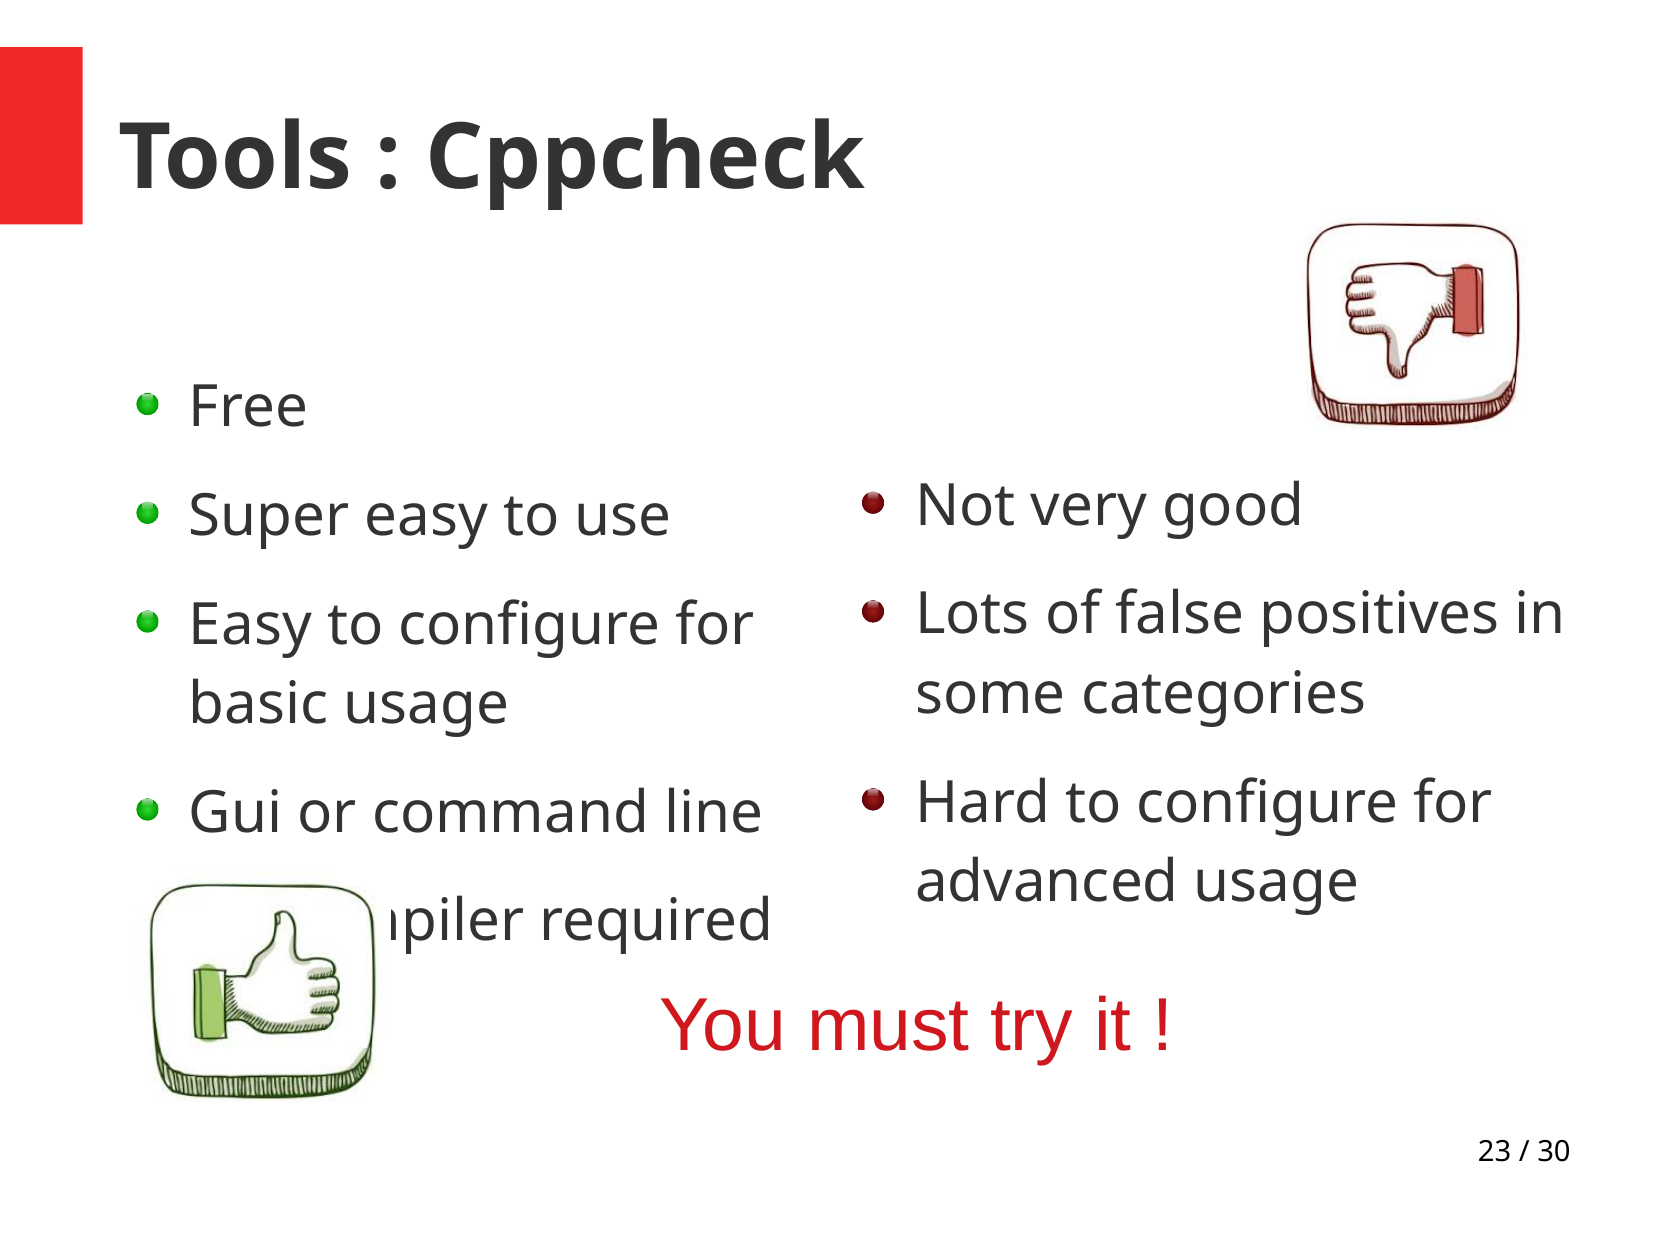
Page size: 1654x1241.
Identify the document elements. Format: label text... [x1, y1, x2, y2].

text_box You must try it ! [645, 975, 1231, 1074]
title Tools : Cppcheck [118, 49, 1571, 257]
picture [1290, 209, 1534, 440]
list Not very good Lots of false positives in some categories Hard to configure for advanced usage [844, 354, 1591, 1074]
list Free Super easy to use Easy to configure for basic usage Gui or command line No compiler required [118, 255, 810, 976]
picture [135, 869, 391, 1114]
